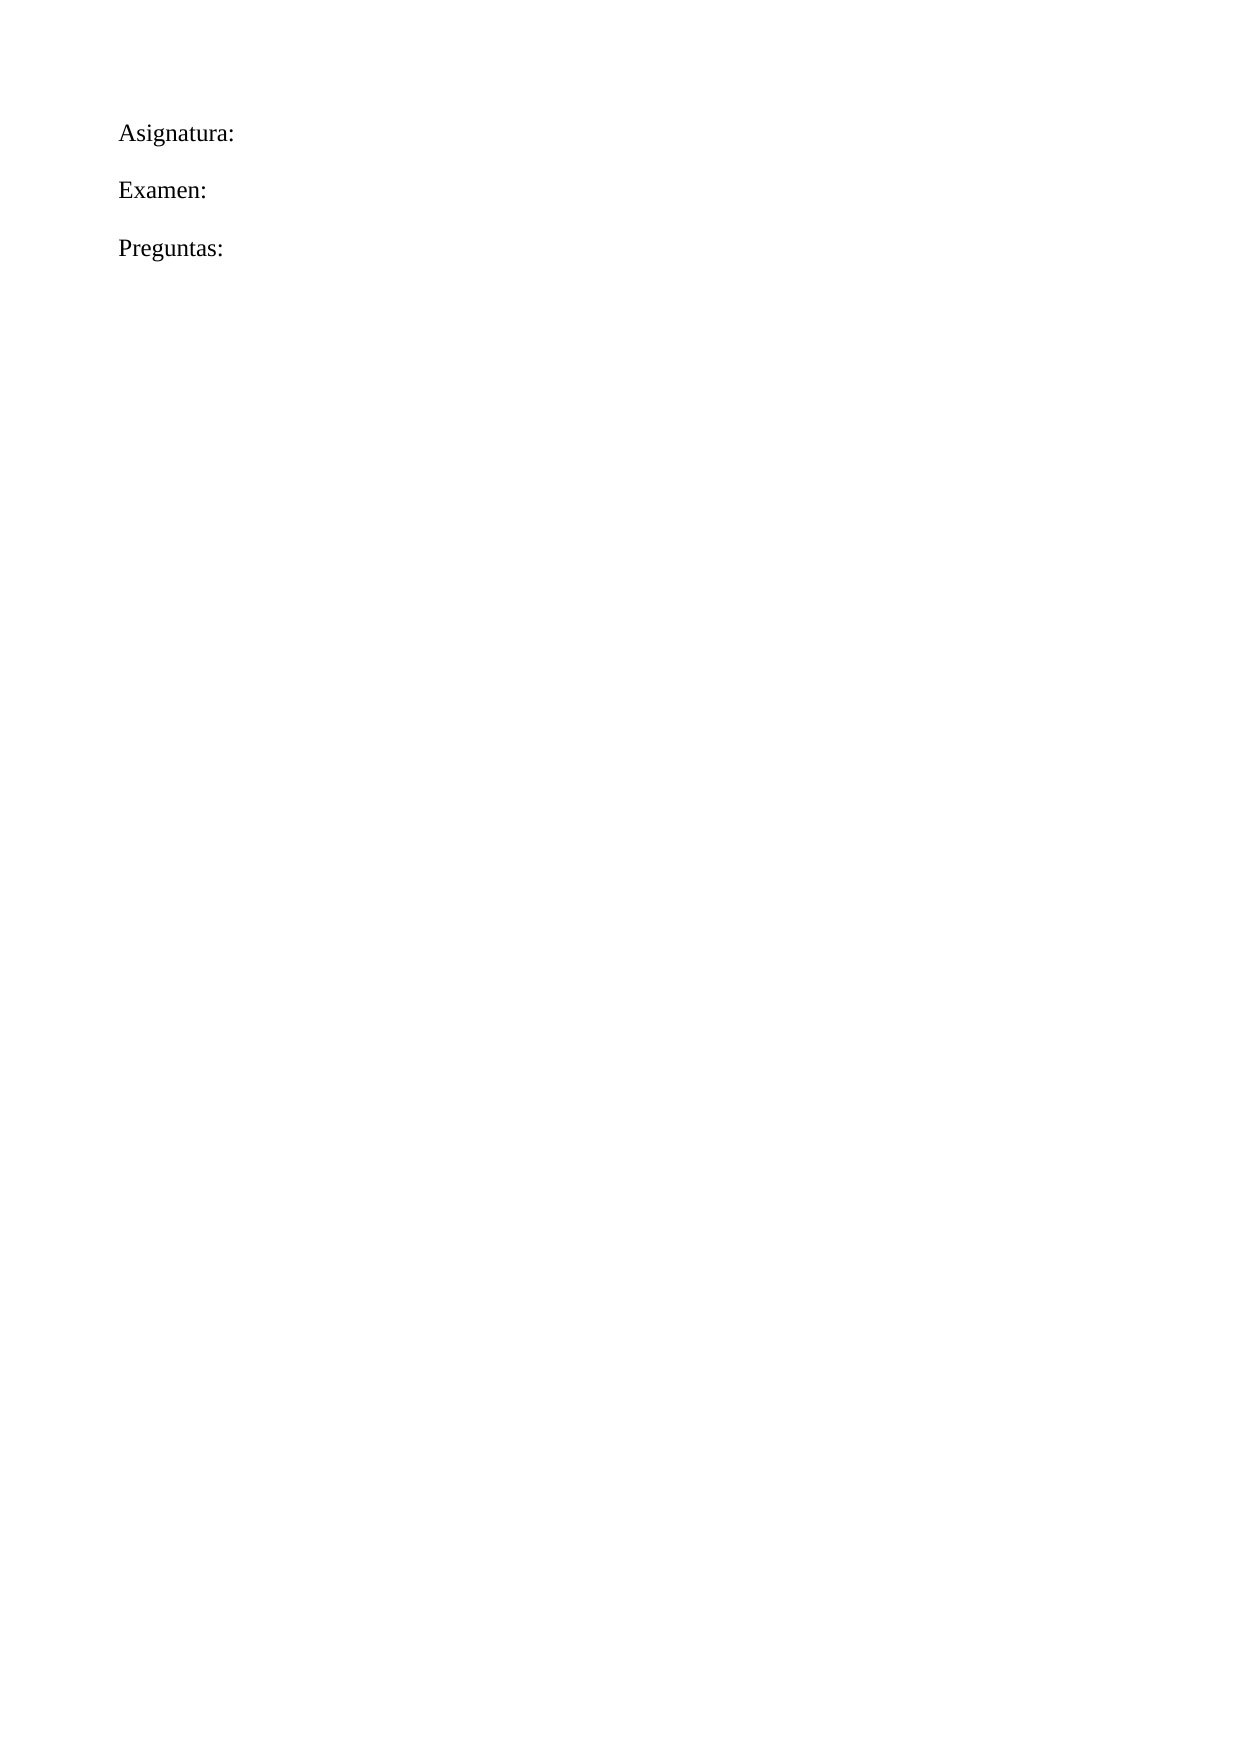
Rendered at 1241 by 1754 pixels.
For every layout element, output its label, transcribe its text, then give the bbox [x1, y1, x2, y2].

text Examen: [118, 176, 1122, 204]
text Preguntas: [118, 233, 1122, 262]
text Asignatura: [118, 118, 1122, 147]
